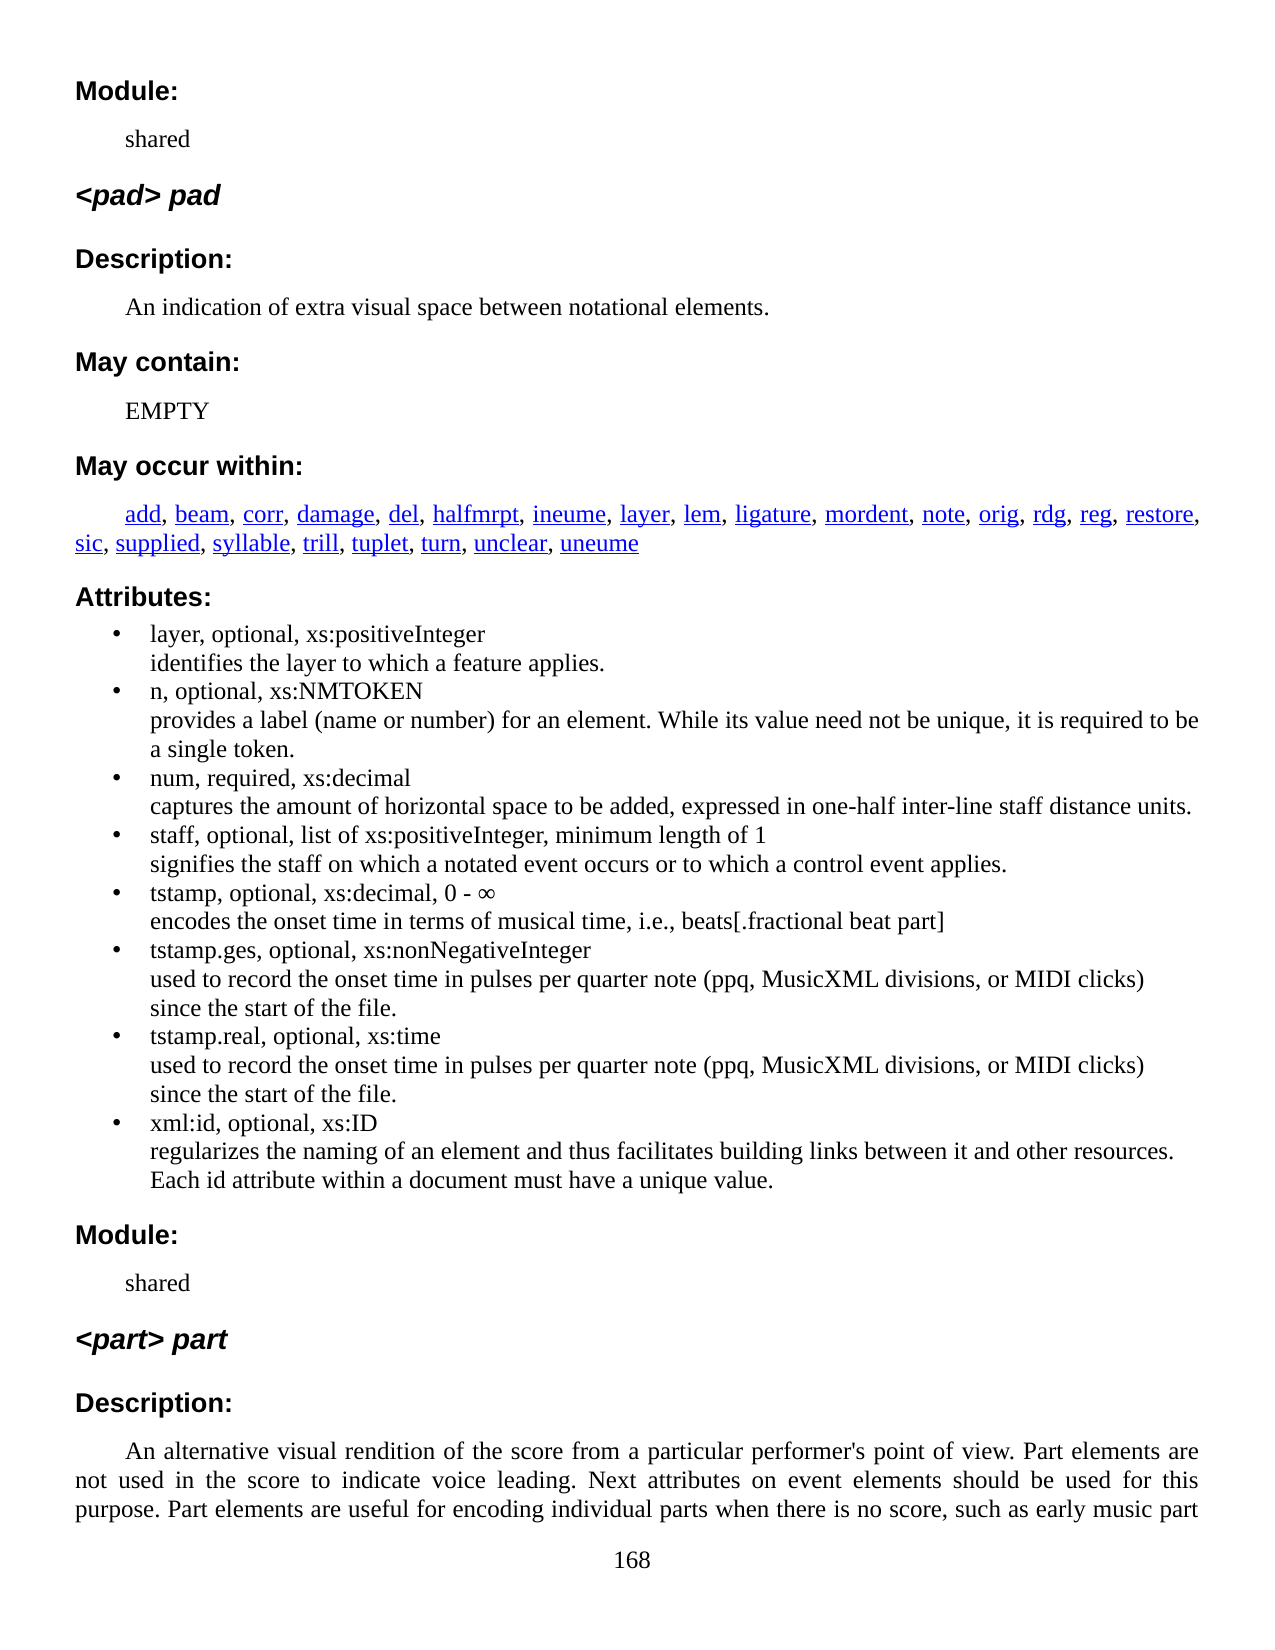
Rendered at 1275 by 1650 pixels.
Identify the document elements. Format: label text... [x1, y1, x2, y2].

subtitle Module: [75, 1219, 1200, 1250]
list n, optional, xs:NMTOKEN provides a label (name or number) for an element. While its value need not be unique, it is required to be a single token. [112, 676, 1200, 763]
subtitle Description: [75, 1387, 1200, 1418]
text shared [75, 1268, 1200, 1297]
list layer, optional, xs:positiveInteger identifies the layer to which a feature applies. [112, 619, 1200, 676]
subtitle Description: [75, 243, 1200, 274]
list tstamp.real, optional, xs:time used to record the onset time in pulses per quarter note (ppq, MusicXML divisions, or MIDI clicks) since the start of the file. [112, 1021, 1200, 1108]
list tstamp.ges, optional, xs:nonNegativeInteger used to record the onset time in pulses per quarter note (ppq, MusicXML divisions, or MIDI clicks) since the start of the file. [112, 935, 1200, 1021]
subtitle May contain: [75, 346, 1200, 377]
text shared [75, 124, 1200, 153]
list tstamp, optional, xs:decimal, 0 - ∞ encodes the onset time in terms of musical time, i.e., beats[.fractional beat part] [112, 878, 1200, 935]
subtitle <pad> pad [75, 178, 1200, 212]
subtitle Attributes: [75, 581, 1200, 613]
text An alternative visual rendition of the score from a particular performer's point of view. Part elements are not used in the score to indicate voice leading. Next attributes on event elements should be used for this purpose. Part elements are useful for encoding individual parts when there is no score, such as early music part [75, 1436, 1200, 1523]
text An indication of extra visual space between notational elements. [75, 292, 1200, 321]
subtitle Module: [75, 75, 1200, 106]
list num, required, xs:decimal captures the amount of horizontal space to be added, expressed in one-half inter-line staff distance units. [112, 763, 1200, 820]
subtitle <part> part [75, 1322, 1200, 1356]
text add, beam, corr, damage, del, halfmrpt, ineume, layer, lem, ligature, mordent, note, orig, rdg, reg, restore, sic, supplied, syllable, trill, tuplet, turn, unclear, uneume [75, 499, 1200, 556]
list xml:id, optional, xs:ID regularizes the naming of an element and thus facilitates building links between it and other resources. Each id attribute within a document must have a unique value. [112, 1108, 1200, 1194]
text EMPTY [75, 396, 1200, 424]
subtitle May occur within: [75, 449, 1200, 481]
list staff, optional, list of xs:positiveInteger, minimum length of 1 signifies the staff on which a notated event occurs or to which a control event applies. [112, 820, 1200, 878]
